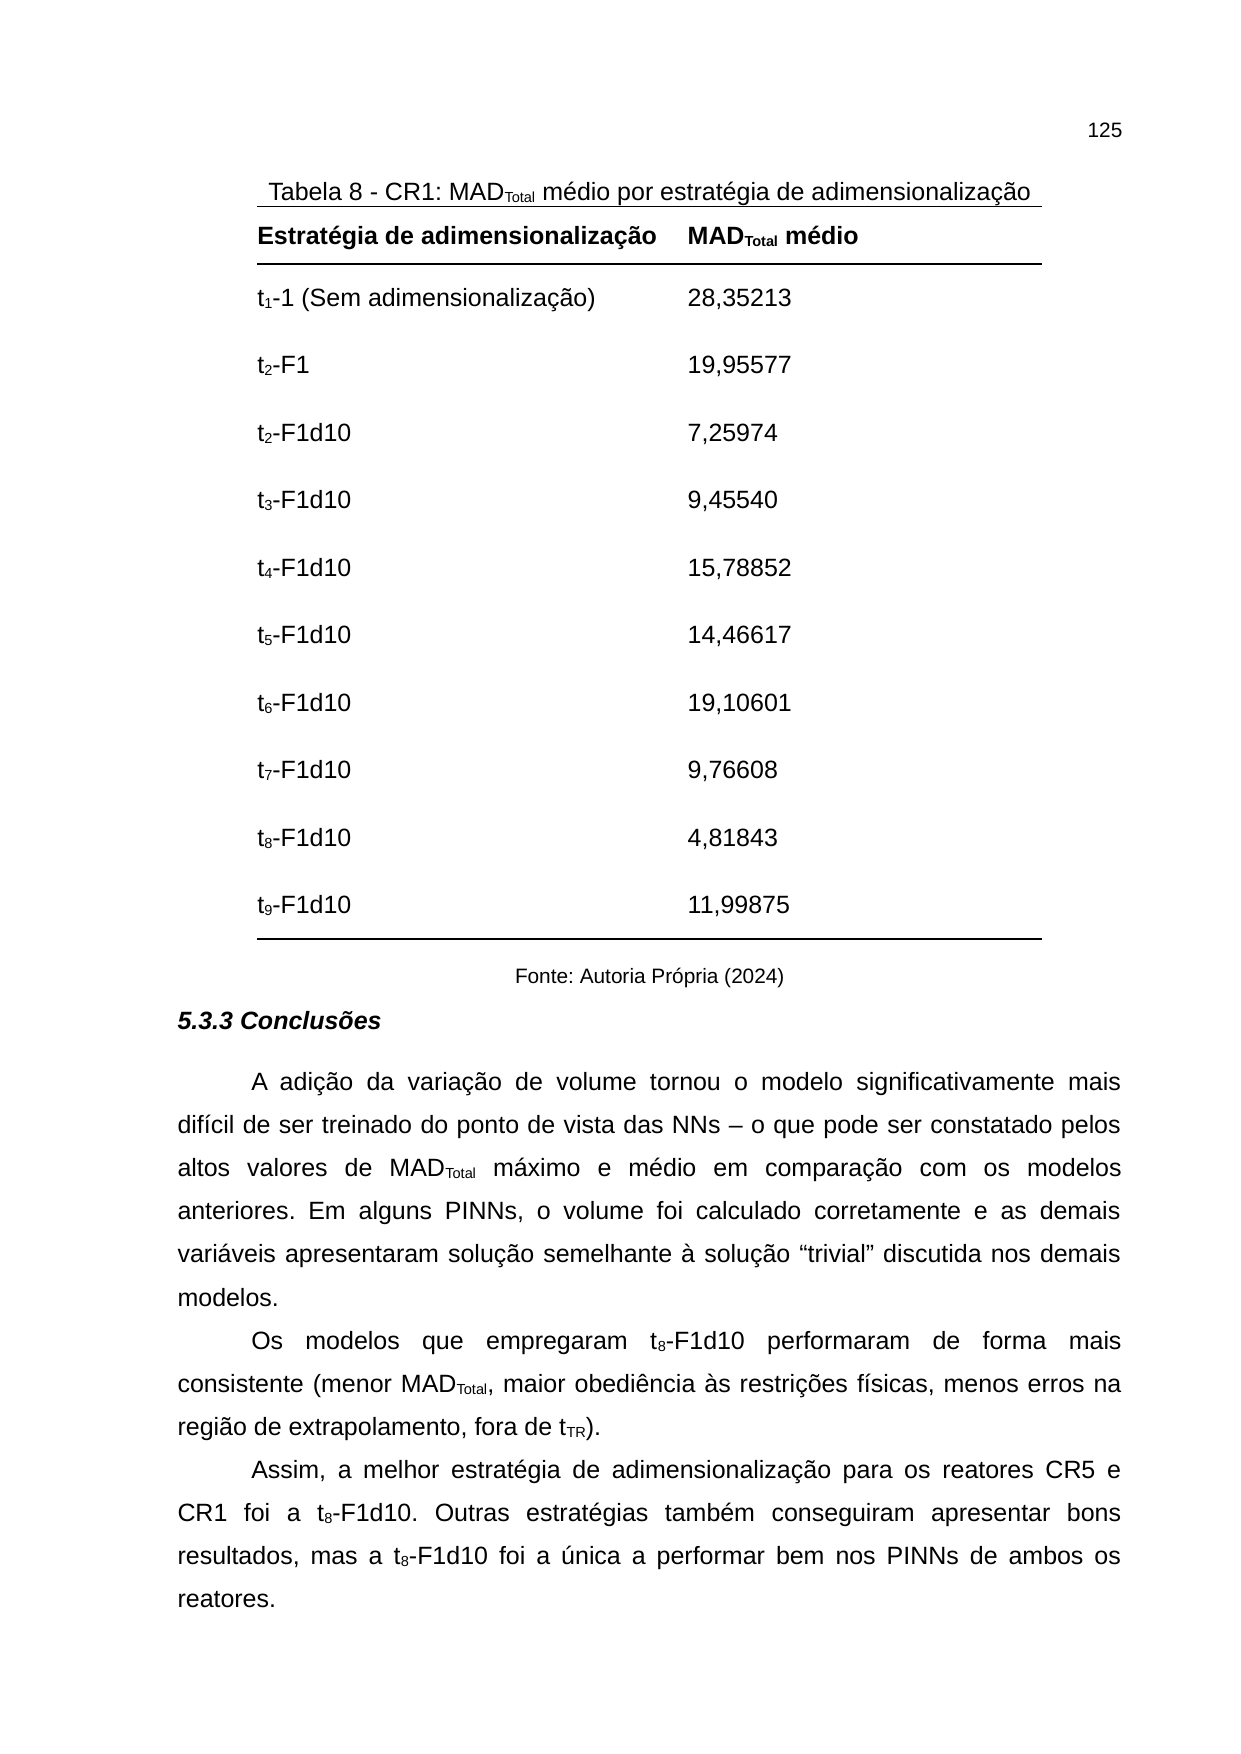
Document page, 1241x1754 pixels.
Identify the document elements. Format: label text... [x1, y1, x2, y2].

table_cell 19,10601 [688, 668, 1042, 736]
table_cell t2-F1d10 [257, 398, 687, 466]
table_header Estratégia de adimensionalização [257, 207, 687, 263]
table_cell t4-F1d10 [257, 533, 687, 601]
text Fonte: Autoria Própria (2024) [177, 964, 1122, 988]
text Assim, a melhor estratégia de adimensionalização para os reatores CR5 e CR1 foi a t8-F1d10. Outras estratégias também conseguiram apresentar bons resultados, mas a t8-F1d10 foi a única a performar bem nos PINNs de ambos os reatores. [177, 1455, 1122, 1613]
table_cell t5-F1d10 [257, 601, 687, 668]
table_cell 19,95577 [688, 331, 1042, 398]
text A adição da variação de volume tornou o modelo significativamente mais difícil de ser treinado do ponto de vista das NNs – o que pode ser constatado pelos altos valores de MADTotal máximo e médio em comparação com os modelos anteriores. Em alguns PINNs, o volume foi calculado corretamente e as demais variáveis apresentaram solução semelhante à solução “trivial” discutida nos demais modelos. [177, 1067, 1122, 1311]
table_cell t1-1 (Sem adimensionalização) [257, 265, 687, 331]
table_cell 15,78852 [688, 533, 1042, 601]
table_cell 9,45540 [688, 466, 1042, 533]
text Tabela 8 - CR1: MADTotal médio por estratégia de adimensionalização [177, 177, 1122, 206]
table_cell t2-F1 [257, 331, 687, 398]
table_cell 14,46617 [688, 601, 1042, 668]
table_cell 28,35213 [688, 265, 1042, 331]
table_cell t8-F1d10 [257, 803, 687, 871]
table_header MADTotal médio [688, 207, 1042, 263]
table_cell t3-F1d10 [257, 466, 687, 533]
table_cell t9-F1d10 [257, 871, 687, 938]
table_cell 11,99875 [688, 871, 1042, 938]
table_cell 9,76608 [688, 736, 1042, 803]
table_cell 7,25974 [688, 398, 1042, 466]
table_cell t7-F1d10 [257, 736, 687, 803]
table_cell t6-F1d10 [257, 668, 687, 736]
text Os modelos que empregaram t8-F1d10 performaram de forma mais consistente (menor MADTotal, maior obediência às restrições físicas, menos erros na região de extrapolamento, fora de tTR). [177, 1326, 1122, 1441]
subtitle Conclusões [177, 1006, 1122, 1034]
table_cell 4,81843 [688, 803, 1042, 871]
